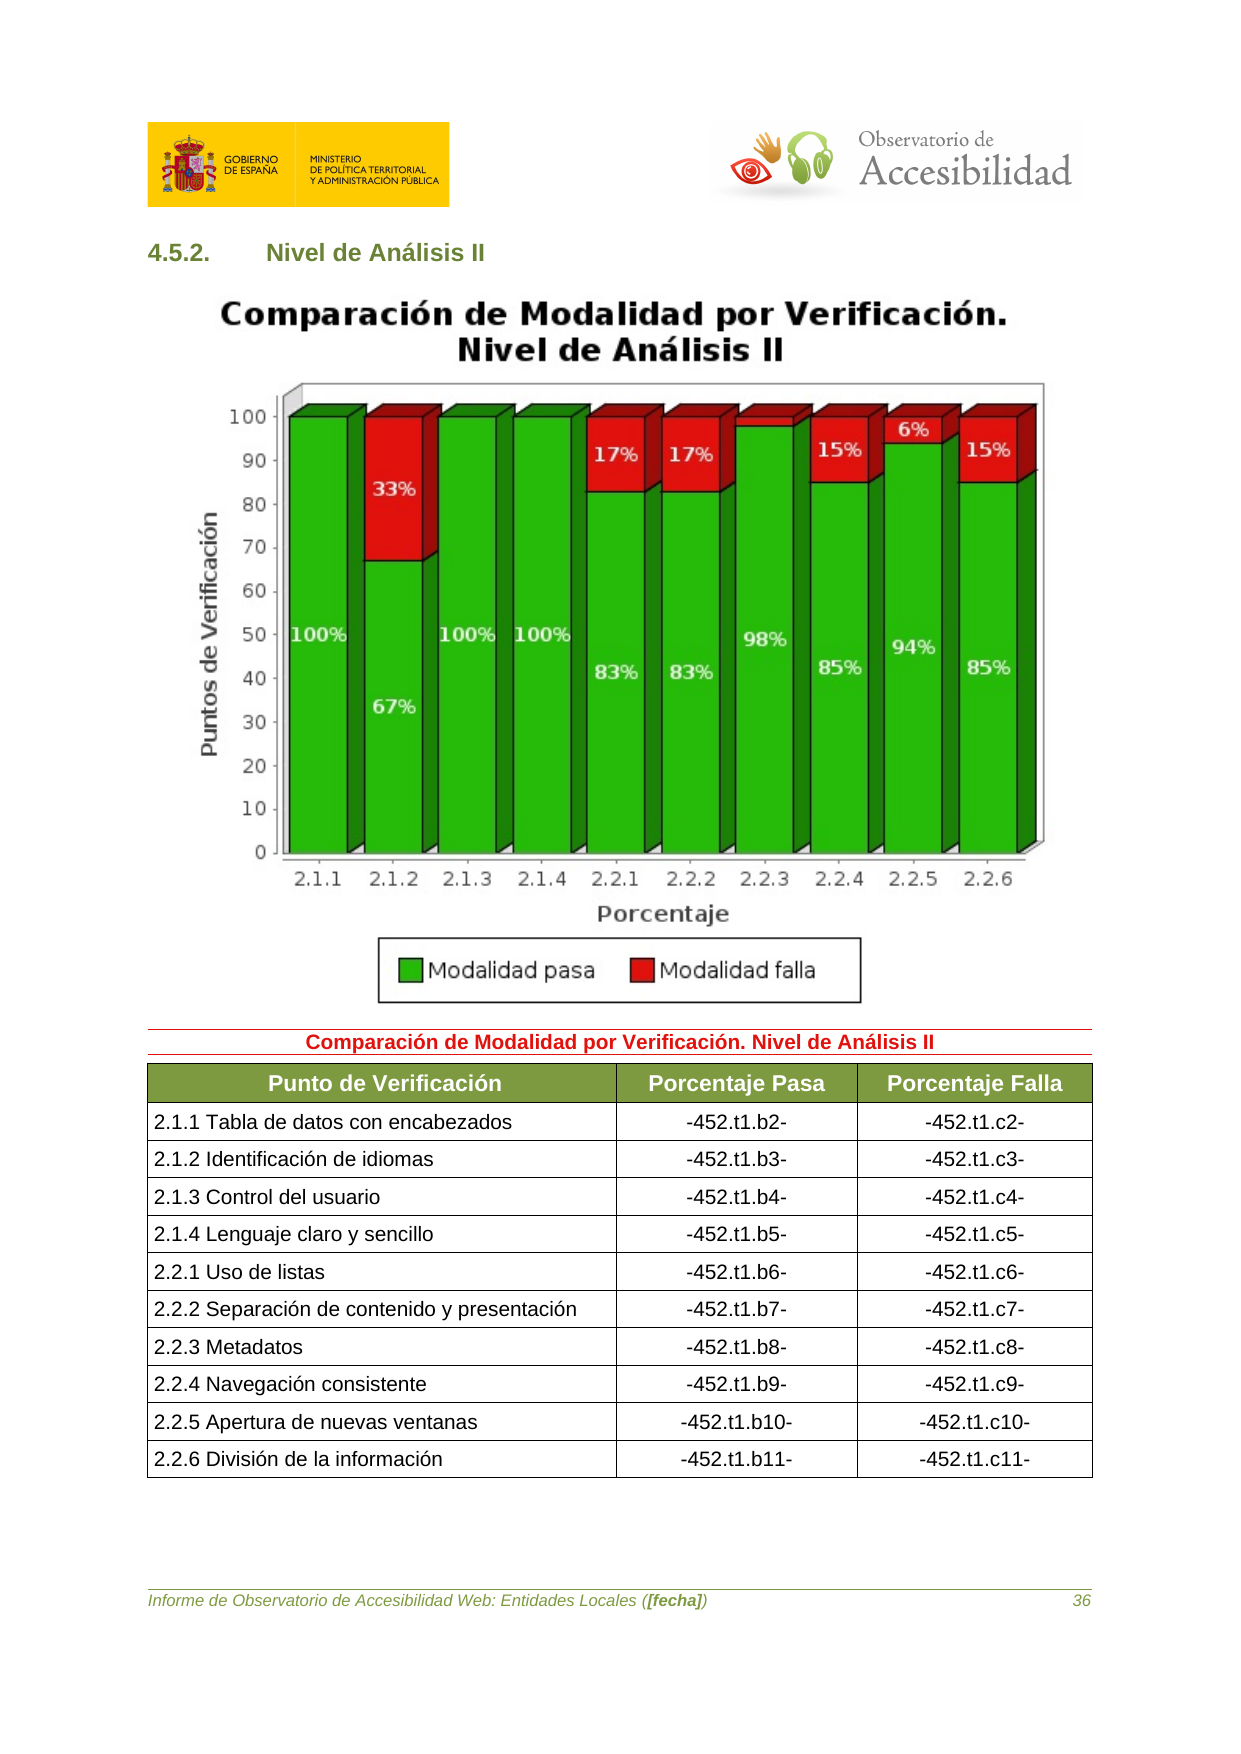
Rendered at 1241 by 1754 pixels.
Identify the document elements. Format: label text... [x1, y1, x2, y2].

table_cell 2.2.1 Uso de listas [148, 1253, 616, 1290]
table_header Punto de Verificación [148, 1064, 616, 1102]
text Comparación de Modalidad por Verificación. Nivel de Análisis II [148, 1030, 1092, 1054]
table_cell -452.t1.c4- [858, 1178, 1092, 1215]
table_cell 2.1.1 Tabla de datos con encabezados [148, 1103, 616, 1140]
table_cell -452.t1.c6- [858, 1253, 1092, 1290]
table_cell 2.1.4 Lenguaje claro y sencillo [148, 1216, 616, 1252]
table_cell -452.t1.b8- [617, 1328, 857, 1365]
table_cell 2.1.3 Control del usuario [148, 1178, 616, 1215]
table_cell -452.t1.b10- [617, 1403, 857, 1440]
table_cell -452.t1.b4- [617, 1178, 857, 1215]
table_cell -452.t1.b11- [617, 1441, 857, 1477]
table_cell -452.t1.c5- [858, 1216, 1092, 1252]
table_cell -452.t1.b5- [617, 1216, 857, 1252]
table_cell 2.2.4 Navegación consistente [148, 1366, 616, 1402]
table_cell -452.t1.c3- [858, 1141, 1092, 1177]
table_cell -452.t1.c8- [858, 1328, 1092, 1365]
table_cell 2.1.2 Identificación de idiomas [148, 1141, 616, 1177]
table_cell 2.2.3 Metadatos [148, 1328, 616, 1365]
table_cell -452.t1.b2- [617, 1103, 857, 1140]
table_header Porcentaje Falla [858, 1064, 1092, 1102]
table_cell -452.t1.c2- [858, 1103, 1092, 1140]
table_cell -452.t1.b6- [617, 1253, 857, 1290]
table_cell -452.t1.b3- [617, 1141, 857, 1177]
table_cell -452.t1.b9- [617, 1366, 857, 1402]
table_header Porcentaje Pasa [617, 1064, 857, 1102]
list Nivel de Análisis II [148, 238, 1092, 267]
table_cell -452.t1.c10- [858, 1403, 1092, 1440]
table_cell -452.t1.b7- [617, 1291, 857, 1327]
table_cell 2.2.6 División de la información [148, 1441, 616, 1477]
table_cell -452.t1.c9- [858, 1366, 1092, 1402]
table_cell 2.2.5 Apertura de nuevas ventanas [148, 1403, 616, 1440]
table_cell 2.2.2 Separación de contenido y presentación [148, 1291, 616, 1327]
table_cell -452.t1.c11- [858, 1441, 1092, 1477]
table_cell -452.t1.c7- [858, 1291, 1092, 1327]
